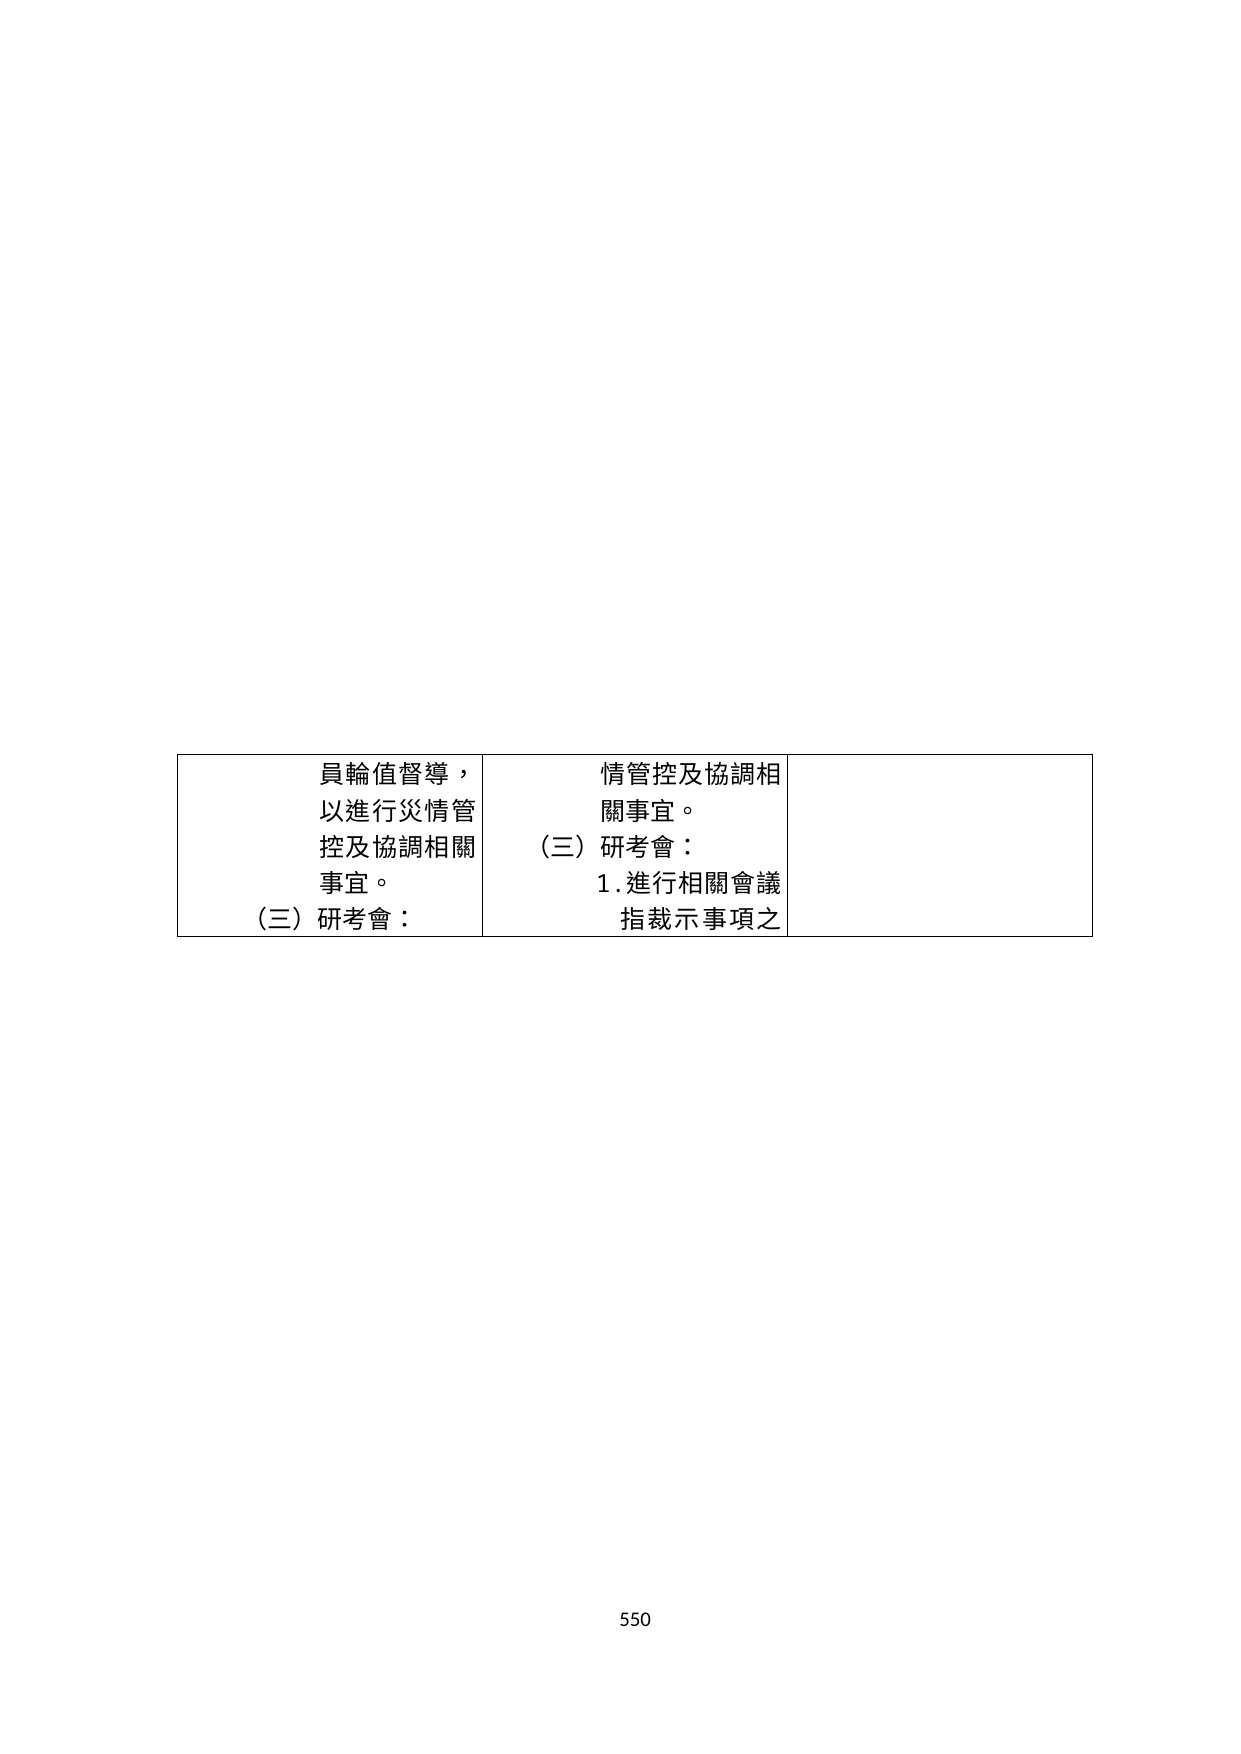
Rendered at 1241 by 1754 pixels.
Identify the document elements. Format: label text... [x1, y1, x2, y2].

table_cell 員輪值督導，以進行災情管控及協調相關事宜。 （三）研考會： [178, 755, 482, 936]
table_cell 情管控及協調相關事宜。 （三）研考會： 1.進行相關會議指裁示事項之 [483, 755, 787, 936]
table_cell [788, 755, 1092, 936]
